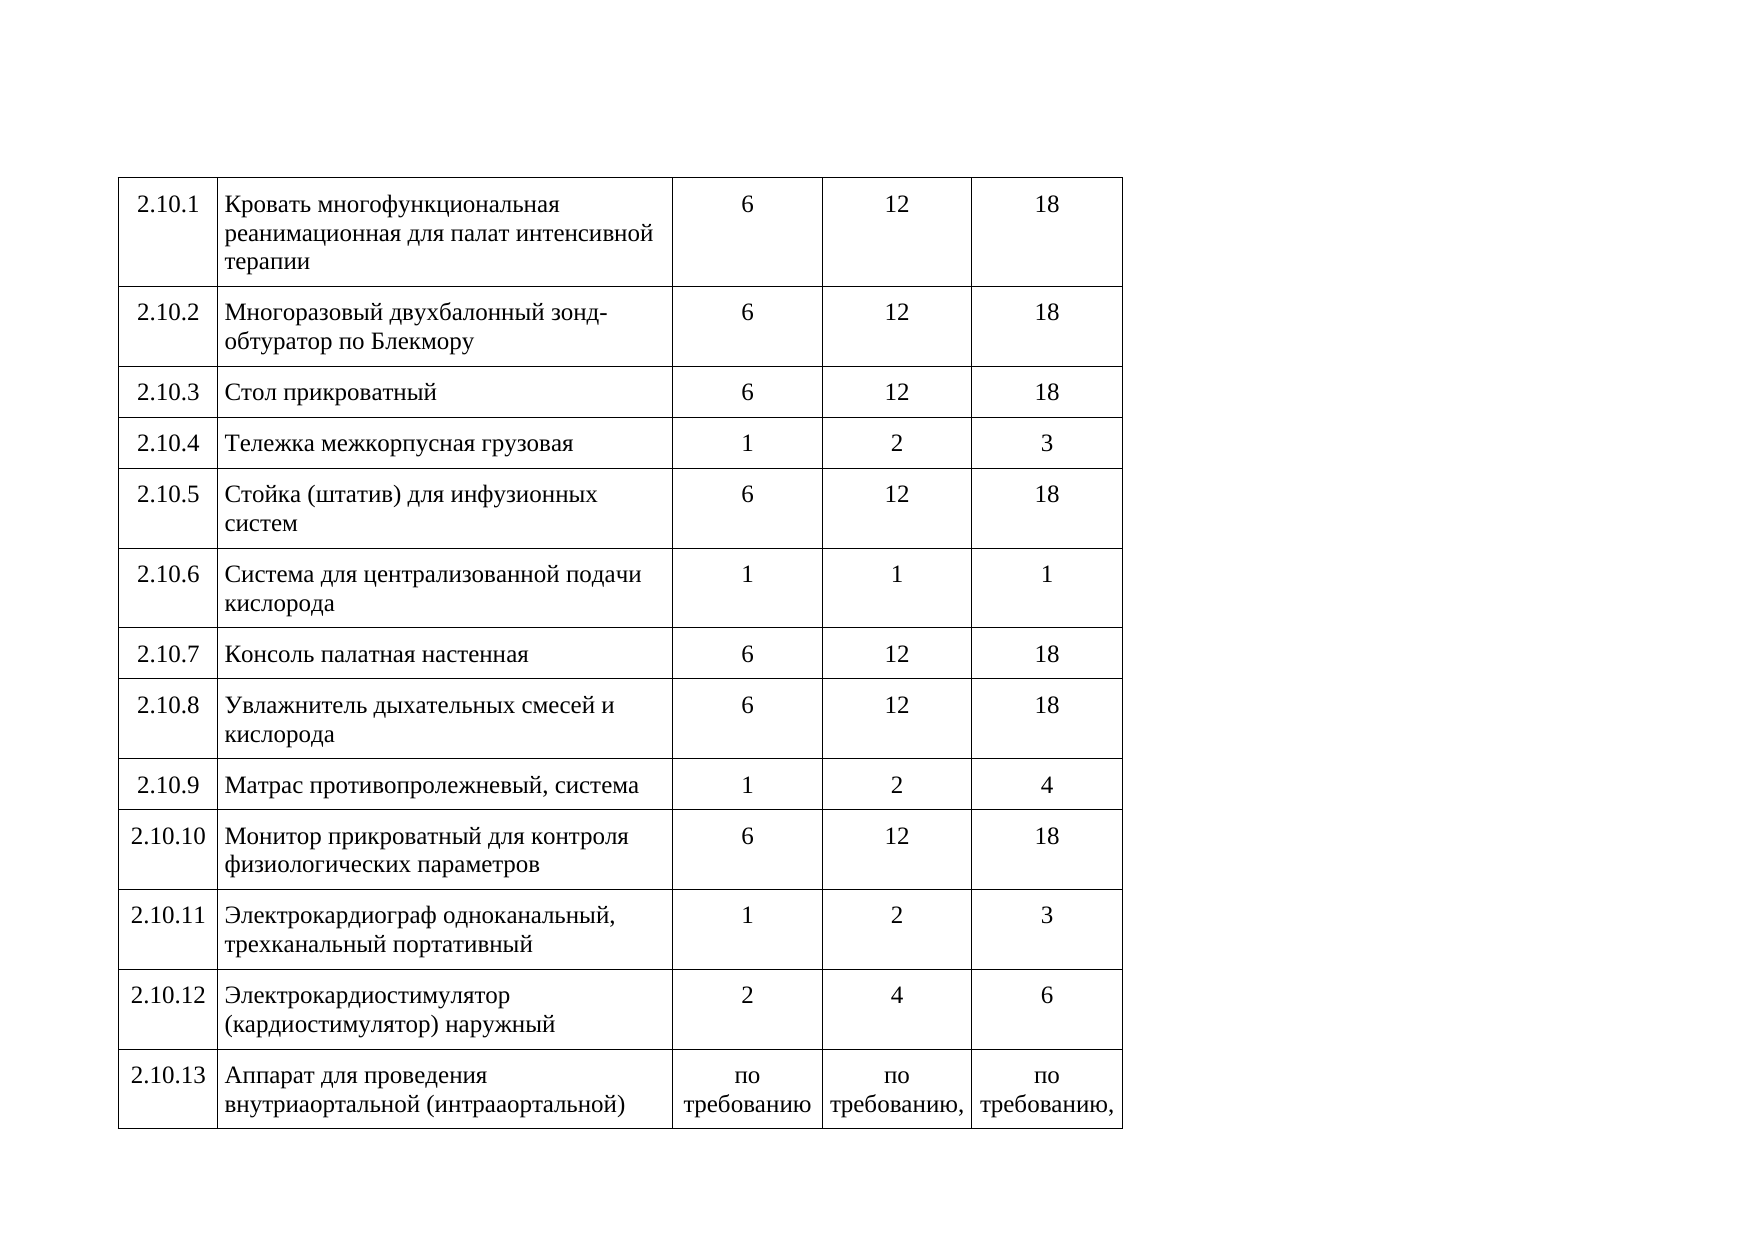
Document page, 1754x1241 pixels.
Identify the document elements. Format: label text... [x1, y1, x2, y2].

table_cell 2.10.6 [119, 549, 217, 627]
table_cell 6 [673, 178, 822, 286]
table_cell по требованию [673, 1050, 822, 1128]
table_cell Система для централизованной подачи кислорода [218, 549, 672, 627]
table_cell 18 [972, 628, 1122, 678]
table_cell 1 [972, 549, 1122, 627]
table_cell 2 [823, 890, 971, 969]
table_cell Электрокардиостимулятор (кардиостимулятор) наружный [218, 970, 672, 1048]
table_cell 2.10.13 [119, 1050, 217, 1128]
table_cell 2 [823, 759, 971, 809]
table_cell 1 [823, 549, 971, 627]
table_cell 2.10.7 [119, 628, 217, 678]
table_cell 12 [823, 469, 971, 547]
table_cell Консоль палатная настенная [218, 628, 672, 678]
table_cell Стойка (штатив) для инфузионных систем [218, 469, 672, 547]
table_cell Увлажнитель дыхательных смесей и кислорода [218, 679, 672, 758]
table_cell 2.10.4 [119, 418, 217, 468]
table_cell Электрокардиограф одноканальный, трехканальный портативный [218, 890, 672, 969]
table_cell 12 [823, 628, 971, 678]
table_cell Тележка межкорпусная грузовая [218, 418, 672, 468]
table_cell 6 [673, 287, 822, 366]
table_cell Монитор прикроватный для контроля физиологических параметров [218, 810, 672, 889]
table_cell 12 [823, 679, 971, 758]
table_cell 6 [673, 367, 822, 417]
table_cell 2.10.10 [119, 810, 217, 889]
table_cell 1 [673, 418, 822, 468]
table_cell 18 [972, 287, 1122, 366]
table_cell 2.10.8 [119, 679, 217, 758]
table_cell 2.10.12 [119, 970, 217, 1048]
table_cell Матрас противопролежневый, система [218, 759, 672, 809]
table_cell 6 [673, 469, 822, 547]
table_cell 1 [673, 890, 822, 969]
table_cell 4 [972, 759, 1122, 809]
table_cell 18 [972, 679, 1122, 758]
table_cell по требованию, [972, 1050, 1122, 1128]
table_cell 18 [972, 367, 1122, 417]
table_cell 3 [972, 418, 1122, 468]
table_cell 12 [823, 287, 971, 366]
table_cell Кровать многофункциональная реанимационная для палат интенсивной терапии [218, 178, 672, 286]
table_cell 18 [972, 469, 1122, 547]
table_cell 6 [673, 810, 822, 889]
table_cell Многоразовый двухбалонный зонд-обтуратор по Блекмору [218, 287, 672, 366]
table_cell 2 [673, 970, 822, 1048]
table_cell 12 [823, 810, 971, 889]
table_cell 12 [823, 178, 971, 286]
table_cell 2.10.11 [119, 890, 217, 969]
table_cell 18 [972, 810, 1122, 889]
table_cell по требованию, [823, 1050, 971, 1128]
table_cell 6 [673, 679, 822, 758]
table_cell 12 [823, 367, 971, 417]
table_cell 2.10.2 [119, 287, 217, 366]
table_cell 2.10.3 [119, 367, 217, 417]
table_cell 4 [823, 970, 971, 1048]
table_cell 2.10.9 [119, 759, 217, 809]
table_cell 18 [972, 178, 1122, 286]
table_cell Аппарат для проведения внутриаортальной (интрааортальной) [218, 1050, 672, 1128]
table_cell 3 [972, 890, 1122, 969]
table_cell 1 [673, 759, 822, 809]
table_cell Стол прикроватный [218, 367, 672, 417]
table_cell 1 [673, 549, 822, 627]
table_cell 6 [673, 628, 822, 678]
table_cell 6 [972, 970, 1122, 1048]
table_cell 2 [823, 418, 971, 468]
table_cell 2.10.1 [119, 178, 217, 286]
table_cell 2.10.5 [119, 469, 217, 547]
